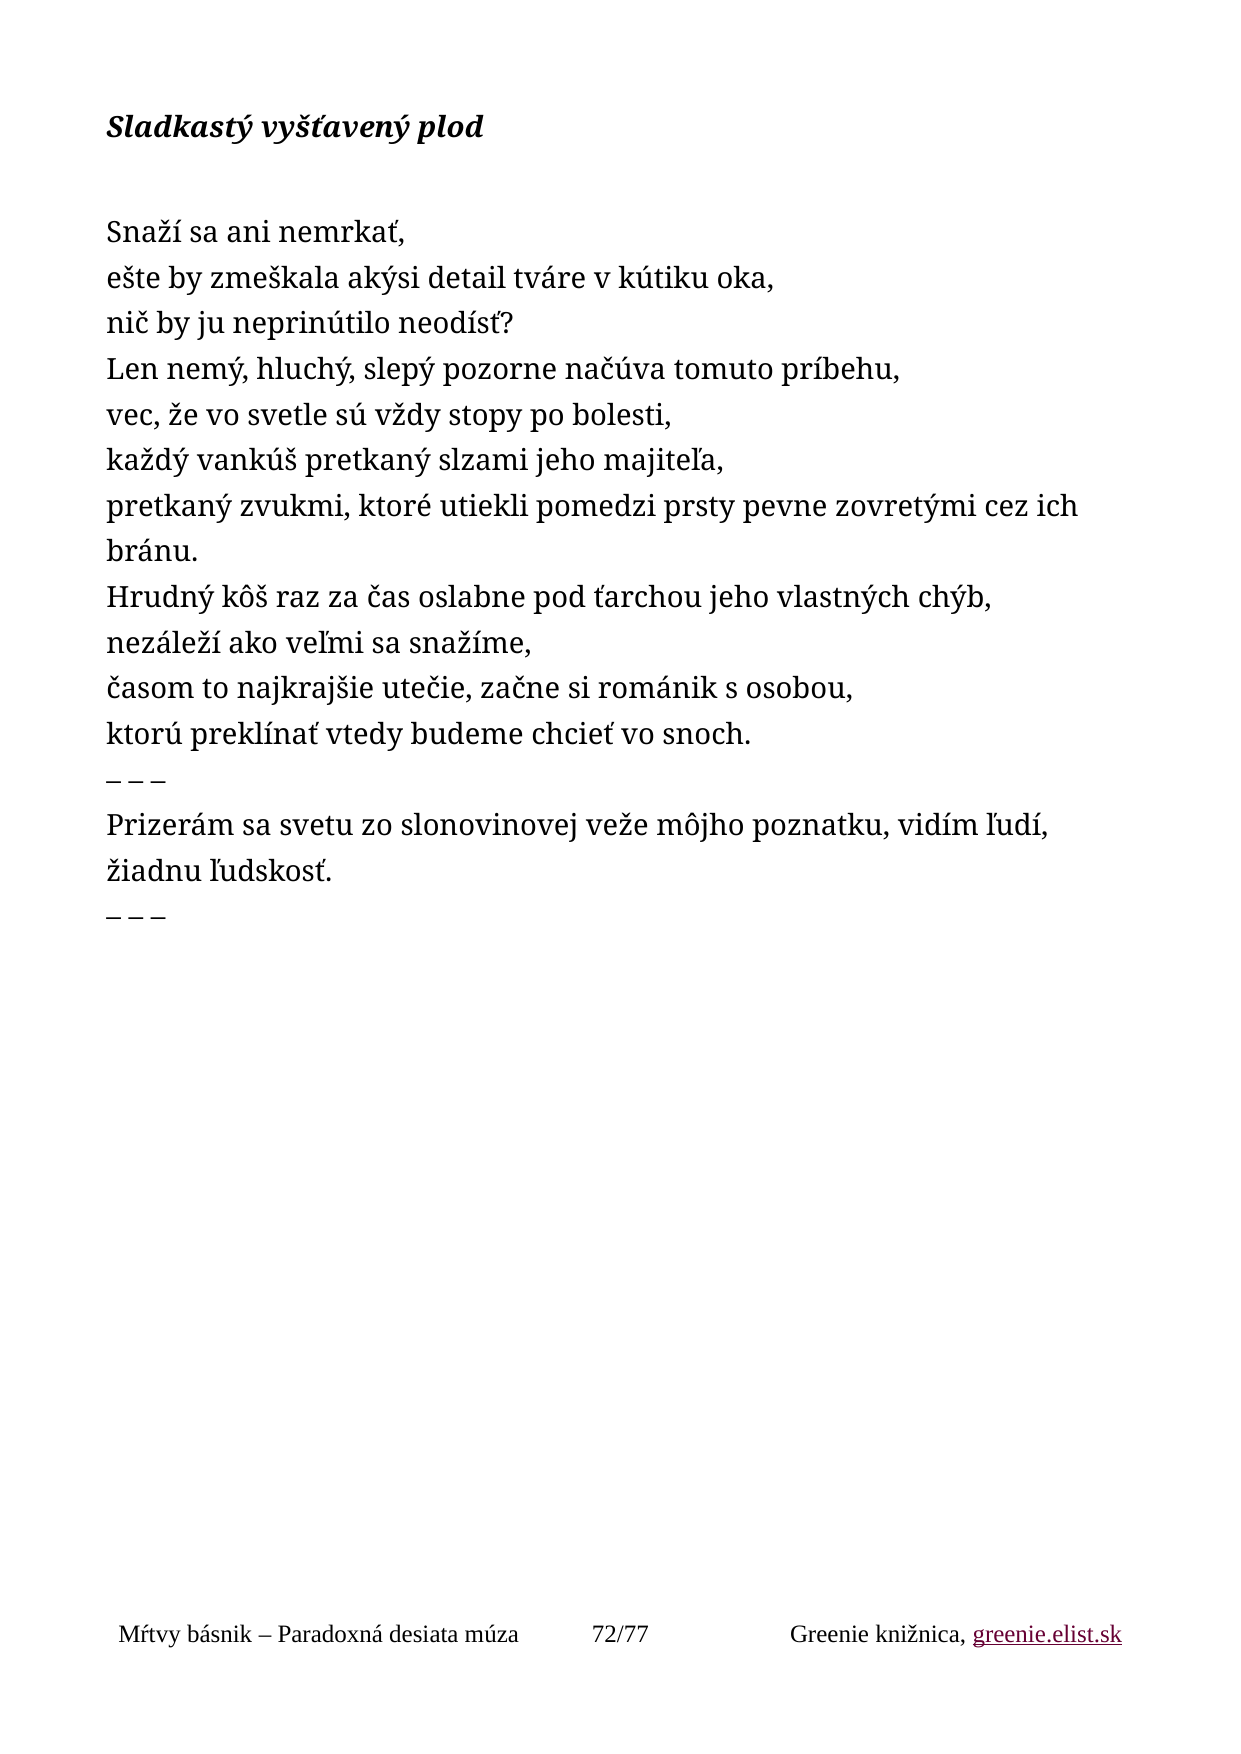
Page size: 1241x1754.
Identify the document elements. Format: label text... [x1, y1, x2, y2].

text Prizerám sa svetu zo slonovinovej veže môjho poznatku, vidím ľudí, žiadnu ľudskosť. [106, 804, 1134, 890]
text – – – [106, 896, 1134, 935]
text časom to najkrajšie utečie, začne si románik s osobou, [106, 668, 1134, 707]
text vec, že vo svetle sú vždy stopy po bolesti, [106, 394, 1134, 433]
text – – – [106, 759, 1134, 798]
text každý vankúš pretkaný slzami jeho majiteľa, [106, 439, 1134, 479]
text ktorú preklínať vtedy budeme chcieť vo snoch. [106, 713, 1134, 753]
text pretkaný zvukmi, ktoré utiekli pomedzi prsty pevne zovretými cez ich bránu. [106, 485, 1134, 570]
text Len nemý, hluchý, slepý pozorne načúva tomuto príbehu, [106, 348, 1134, 388]
subtitle Sladkastý vyšťavený plod [106, 106, 1134, 146]
text Snaží sa ani nemrkať, [106, 211, 1134, 251]
text nezáleží ako veľmi sa snažíme, [106, 622, 1134, 662]
text Hrudný kôš raz za čas oslabne pod ťarchou jeho vlastných chýb, [106, 576, 1134, 616]
text nič by ju neprinútilo neodísť? [106, 303, 1134, 342]
text ešte by zmeškala akýsi detail tváre v kútiku oka, [106, 257, 1134, 297]
